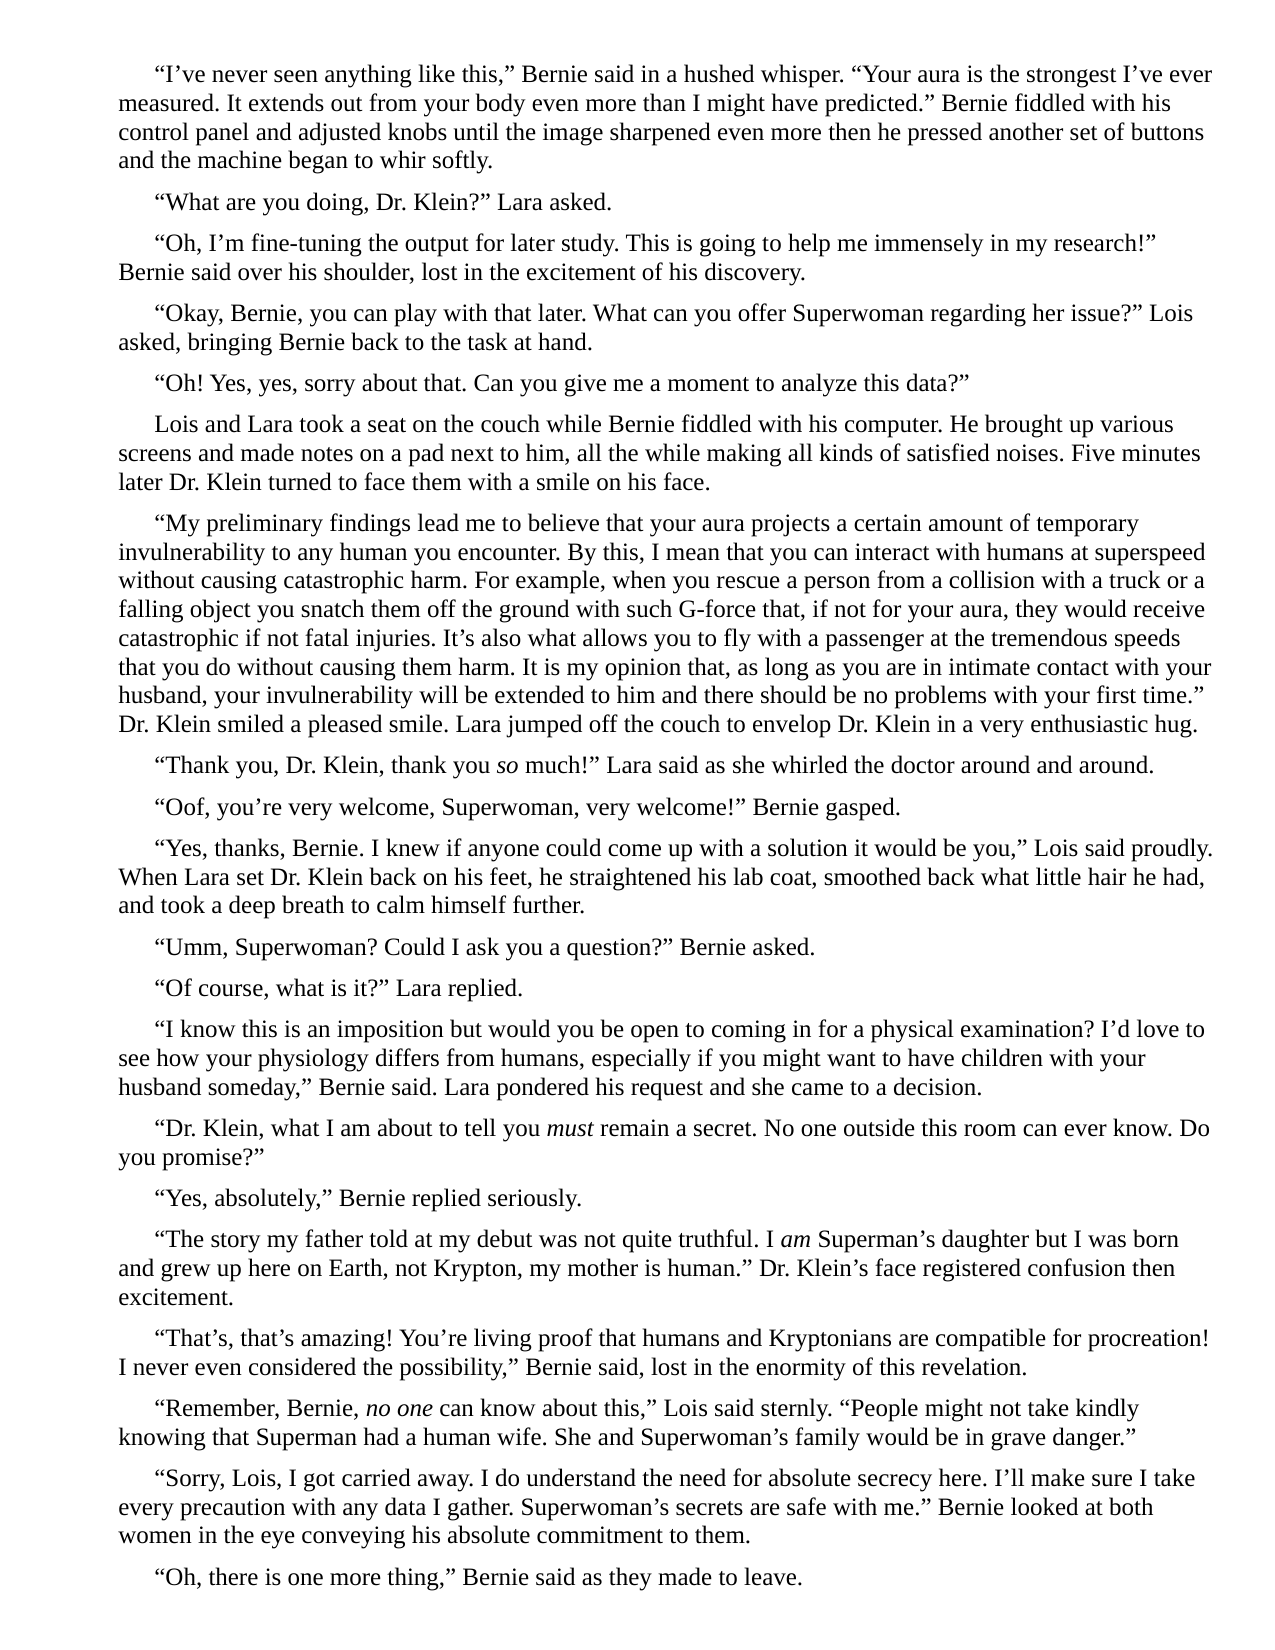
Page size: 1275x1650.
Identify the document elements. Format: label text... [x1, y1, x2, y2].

text “Oh! Yes, yes, sorry about that. Can you give me a moment to analyze this data?” [118, 368, 1216, 397]
text “Oh, I’m fine-tuning the output for later study. This is going to help me immensely in my research!” Bernie said over his shoulder, lost in the excitement of his discovery. [118, 228, 1216, 285]
text Lois and Lara took a seat on the couch while Bernie fiddled with his computer. He brought up various screens and made notes on a pad next to him, all the while making all kinds of satisfied noises. Five minutes later Dr. Klein turned to face them with a smile on his face. [118, 409, 1216, 495]
text “Yes, thanks, Bernie. I knew if anyone could come up with a solution it would be you,” Lois said proudly. When Lara set Dr. Klein back on his feet, he straightened his lab coat, smoothed back what little hair he had, and took a deep breath to calm himself further. [118, 833, 1216, 919]
text “I know this is an imposition but would you be open to coming in for a physical examination? I’d love to see how your physiology differs from humans, especially if you might want to have children with your husband someday,” Bernie said. Lara pondered his request and she came to a decision. [118, 1014, 1216, 1100]
text “The story my father told at my debut was not quite truthful. I am Superman’s daughter but I was born and grew up here on Earth, not Krypton, my mother is human.” Dr. Klein’s face registered confusion then excitement. [118, 1224, 1216, 1310]
text “Umm, Superwoman? Could I ask you a question?” Bernie asked. [118, 932, 1216, 960]
text “I’ve never seen anything like this,” Bernie said in a hushed whisper. “Your aura is the strongest I’ve ever measured. It extends out from your body even more than I might have predicted.” Bernie fiddled with his control panel and adjusted knobs until the image sharpened even more then he pressed another set of buttons and the machine began to whir softly. [118, 59, 1216, 174]
text “Sorry, Lois, I got carried away. I do understand the need for absolute secrecy here. I’ll make sure I take every precaution with any data I gather. Superwoman’s secrets are safe with me.” Bernie looked at both women in the eye conveying his absolute commitment to them. [118, 1463, 1216, 1549]
text “That’s, that’s amazing! You’re living proof that humans and Kryptonians are compatible for procreation! I never even considered the possibility,” Bernie said, lost in the enormity of this revelation. [118, 1323, 1216, 1380]
text “Oof, you’re very welcome, Superwoman, very welcome!” Bernie gasped. [118, 792, 1216, 820]
text “My preliminary findings lead me to believe that your aura projects a certain amount of temporary invulnerability to any human you encounter. By this, I mean that you can interact with humans at superspeed without causing catastrophic harm. For example, when you rescue a person from a collision with a truck or a falling object you snatch them off the ground with such G-force that, if not for your aura, they would receive catastrophic if not fatal injuries. It’s also what allows you to fly with a passenger at the tremendous speeds that you do without causing them harm. It is my opinion that, as long as you are in intimate contact with your husband, your invulnerability will be extended to him and there should be no problems with your first time.” Dr. Klein smiled a pleased smile. Lara jumped off the couch to envelop Dr. Klein in a very enthusiastic hug. [118, 508, 1216, 738]
text “Of course, what is it?” Lara replied. [118, 973, 1216, 1002]
text “Yes, absolutely,” Bernie replied seriously. [118, 1183, 1216, 1212]
text “What are you doing, Dr. Klein?” Lara asked. [118, 187, 1216, 215]
text “Remember, Bernie, no one can know about this,” Lois said sternly. “People might not take kindly knowing that Superman had a human wife. She and Superwoman’s family would be in grave danger.” [118, 1393, 1216, 1450]
text “Thank you, Dr. Klein, thank you so much!” Lara said as she whirled the doctor around and around. [118, 750, 1216, 779]
text “Dr. Klein, what I am about to tell you must remain a secret. No one outside this room can ever know. Do you promise?” [118, 1113, 1216, 1170]
text “Okay, Bernie, you can play with that later. What can you offer Superwoman regarding her issue?” Lois asked, bringing Bernie back to the task at hand. [118, 298, 1216, 355]
text “Oh, there is one more thing,” Bernie said as they made to leave. [118, 1562, 1216, 1590]
